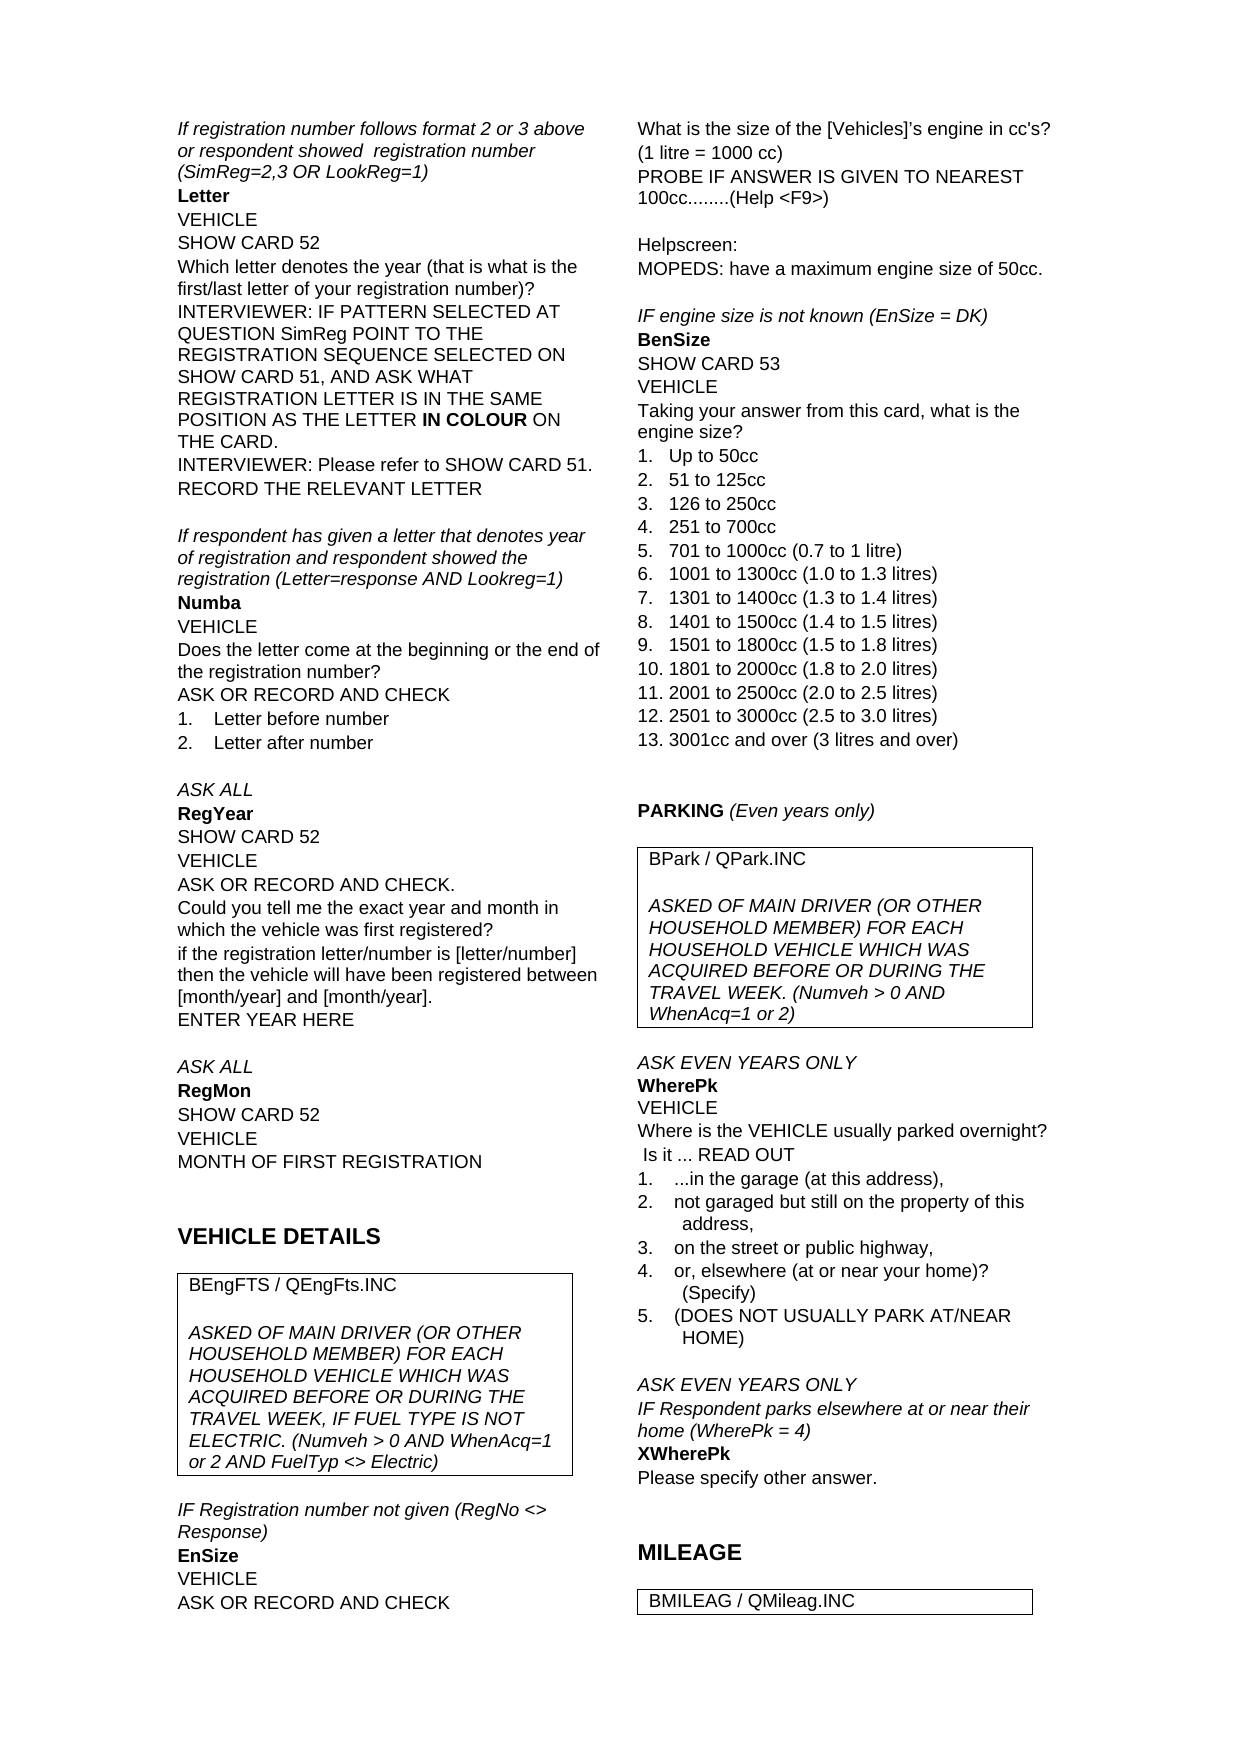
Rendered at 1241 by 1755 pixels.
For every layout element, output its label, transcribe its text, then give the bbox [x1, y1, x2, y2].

text 6. 1001 to 1300cc (1.0 to 1.3 litres) [637, 563, 1063, 585]
text 11. 2001 to 2500cc (2.0 to 2.5 litres) [637, 681, 1063, 703]
text MONTH OF FIRST REGISTRATION [177, 1151, 603, 1172]
text PROBE IF ANSWER IS GIVEN TO NEAREST 100cc........(Help <F9>) [637, 165, 1063, 208]
text 2. 51 to 125cc [637, 469, 1063, 490]
text ASK EVEN YEARS ONLY [637, 1051, 1063, 1073]
text 1. ...in the garage (at this address), [637, 1168, 1063, 1189]
text if the registration letter/number is [letter/number] then the vehicle will have been registered between [month/year] and [month/year]. [177, 942, 603, 1007]
text PARKING (Even years only) [637, 800, 1063, 821]
text VEHICLE [177, 1127, 603, 1149]
table_header BEngFTS / QEngFts.INC ASKED OF MAIN DRIVER (OR OTHER HOUSEHOLD MEMBER) FOR EACH HOUSEHOLD VEHICLE WHICH WAS ACQUIRED BEFORE OR DURING THE TRAVEL WEEK, IF FUEL TYPE IS NOT ELECTRIC. (Numveh > 0 AND WhenAcq=1 or 2 AND FuelTyp <> Electric) [178, 1274, 572, 1474]
text IF Registration number not given (RegNo <> Response) [177, 1499, 603, 1542]
text 10. 1801 to 2000cc (1.8 to 2.0 litres) [637, 658, 1063, 679]
text (1 litre = 1000 cc) [637, 142, 1063, 163]
text WherePk [637, 1075, 1063, 1097]
text IF engine size is not known (EnSize = DK) [637, 305, 1063, 327]
text Please specify other answer. [637, 1467, 1063, 1488]
text VEHICLE [177, 208, 603, 230]
text SHOW CARD 52 [177, 826, 603, 848]
text 2. not garaged but still on the property of this address, [637, 1191, 1063, 1234]
table_header BPark / QPark.INC ASKED OF MAIN DRIVER (OR OTHER HOUSEHOLD MEMBER) FOR EACH HOUSEHOLD VEHICLE WHICH WAS ACQUIRED BEFORE OR DURING THE TRAVEL WEEK. (Numveh > 0 AND WhenAcq=1 or 2) [638, 848, 1032, 1027]
text Could you tell me the exact year and month in which the vehicle was first registered? [177, 897, 603, 940]
text VEHICLE [637, 1097, 1063, 1118]
text BenSize [637, 329, 1063, 350]
text Which letter denotes the year (that is what is the first/last letter of your registration number)? [177, 256, 603, 299]
text 3. on the street or public highway, [637, 1236, 1063, 1258]
table_header BMILEAG / QMileag.INC [638, 1590, 1032, 1614]
text Numba [177, 592, 603, 613]
text 13. 3001cc and over (3 litres and over) [637, 729, 1063, 750]
text IF Respondent parks elsewhere at or near their home (WherePk = 4) [637, 1398, 1063, 1441]
text MOPEDS: have a maximum engine size of 50cc. [637, 258, 1063, 279]
text 2. Letter after number [177, 732, 603, 753]
text 5. (DOES NOT USUALLY PARK AT/NEAR HOME) [637, 1305, 1063, 1348]
text VEHICLE [177, 615, 603, 637]
text 8. 1401 to 1500cc (1.4 to 1.5 litres) [637, 611, 1063, 632]
text SHOW CARD 53 [637, 352, 1063, 374]
text SHOW CARD 52 [177, 232, 603, 254]
text 4. 251 to 700cc [637, 516, 1063, 537]
text Does the letter come at the beginning or the end of the registration number? [177, 639, 603, 682]
text 7. 1301 to 1400cc (1.3 to 1.4 litres) [637, 587, 1063, 608]
text INTERVIEWER: Please refer to SHOW CARD 51. [177, 454, 603, 476]
text If registration number follows format 2 or 3 above or respondent showed registration number (SimReg=2,3 OR LookReg=1) [177, 118, 603, 183]
text What is the size of the [Vehicles]’s engine in cc's? [637, 118, 1063, 140]
subtitle MILEAGE [637, 1539, 1063, 1565]
text VEHICLE [177, 1568, 603, 1590]
text ENTER YEAR HERE [177, 1009, 603, 1031]
text ASK EVEN YEARS ONLY [637, 1374, 1063, 1396]
text RegYear [177, 802, 603, 824]
text 4. or, elsewhere (at or near your home)? (Specify) [637, 1260, 1063, 1303]
text Is it ... READ OUT [637, 1144, 1063, 1166]
text ASK OR RECORD AND CHECK [177, 1592, 603, 1613]
text Taking your answer from this card, what is the engine size? [637, 400, 1063, 443]
text SHOW CARD 52 [177, 1104, 603, 1125]
text EnSize [177, 1544, 603, 1566]
text XWherePk [637, 1443, 1063, 1464]
text 3. 126 to 250cc [637, 492, 1063, 514]
text ASK ALL [177, 779, 603, 800]
text 9. 1501 to 1800cc (1.5 to 1.8 litres) [637, 634, 1063, 656]
text VEHICLE [177, 850, 603, 871]
text 5. 701 to 1000cc (0.7 to 1 litre) [637, 539, 1063, 561]
text RegMon [177, 1080, 603, 1102]
text ASK OR RECORD AND CHECK [177, 684, 603, 706]
text ASK OR RECORD AND CHECK. [177, 873, 603, 895]
text INTERVIEWER: IF PATTERN SELECTED AT QUESTION SimReg POINT TO THE REGISTRATION SEQUENCE SELECTED ON SHOW CARD 51, AND ASK WHAT REGISTRATION LETTER IS IN THE SAME POSITION AS THE LETTER IN COLOUR ON THE CARD. [177, 301, 603, 452]
text If respondent has given a letter that denotes year of registration and respondent showed the registration (Letter=response AND Lookreg=1) [177, 525, 603, 590]
text Helpscreen: [637, 234, 1063, 256]
text 12. 2501 to 3000cc (2.5 to 3.0 litres) [637, 705, 1063, 727]
text VEHICLE [637, 376, 1063, 398]
text Where is the VEHICLE usually parked overnight? [637, 1120, 1063, 1142]
text 1. Letter before number [177, 708, 603, 729]
subtitle VEHICLE DETAILS [177, 1223, 603, 1249]
text Letter [177, 185, 603, 206]
text 1. Up to 50cc [637, 445, 1063, 467]
text ASK ALL [177, 1056, 603, 1078]
text RECORD THE RELEVANT LETTER [177, 478, 603, 499]
